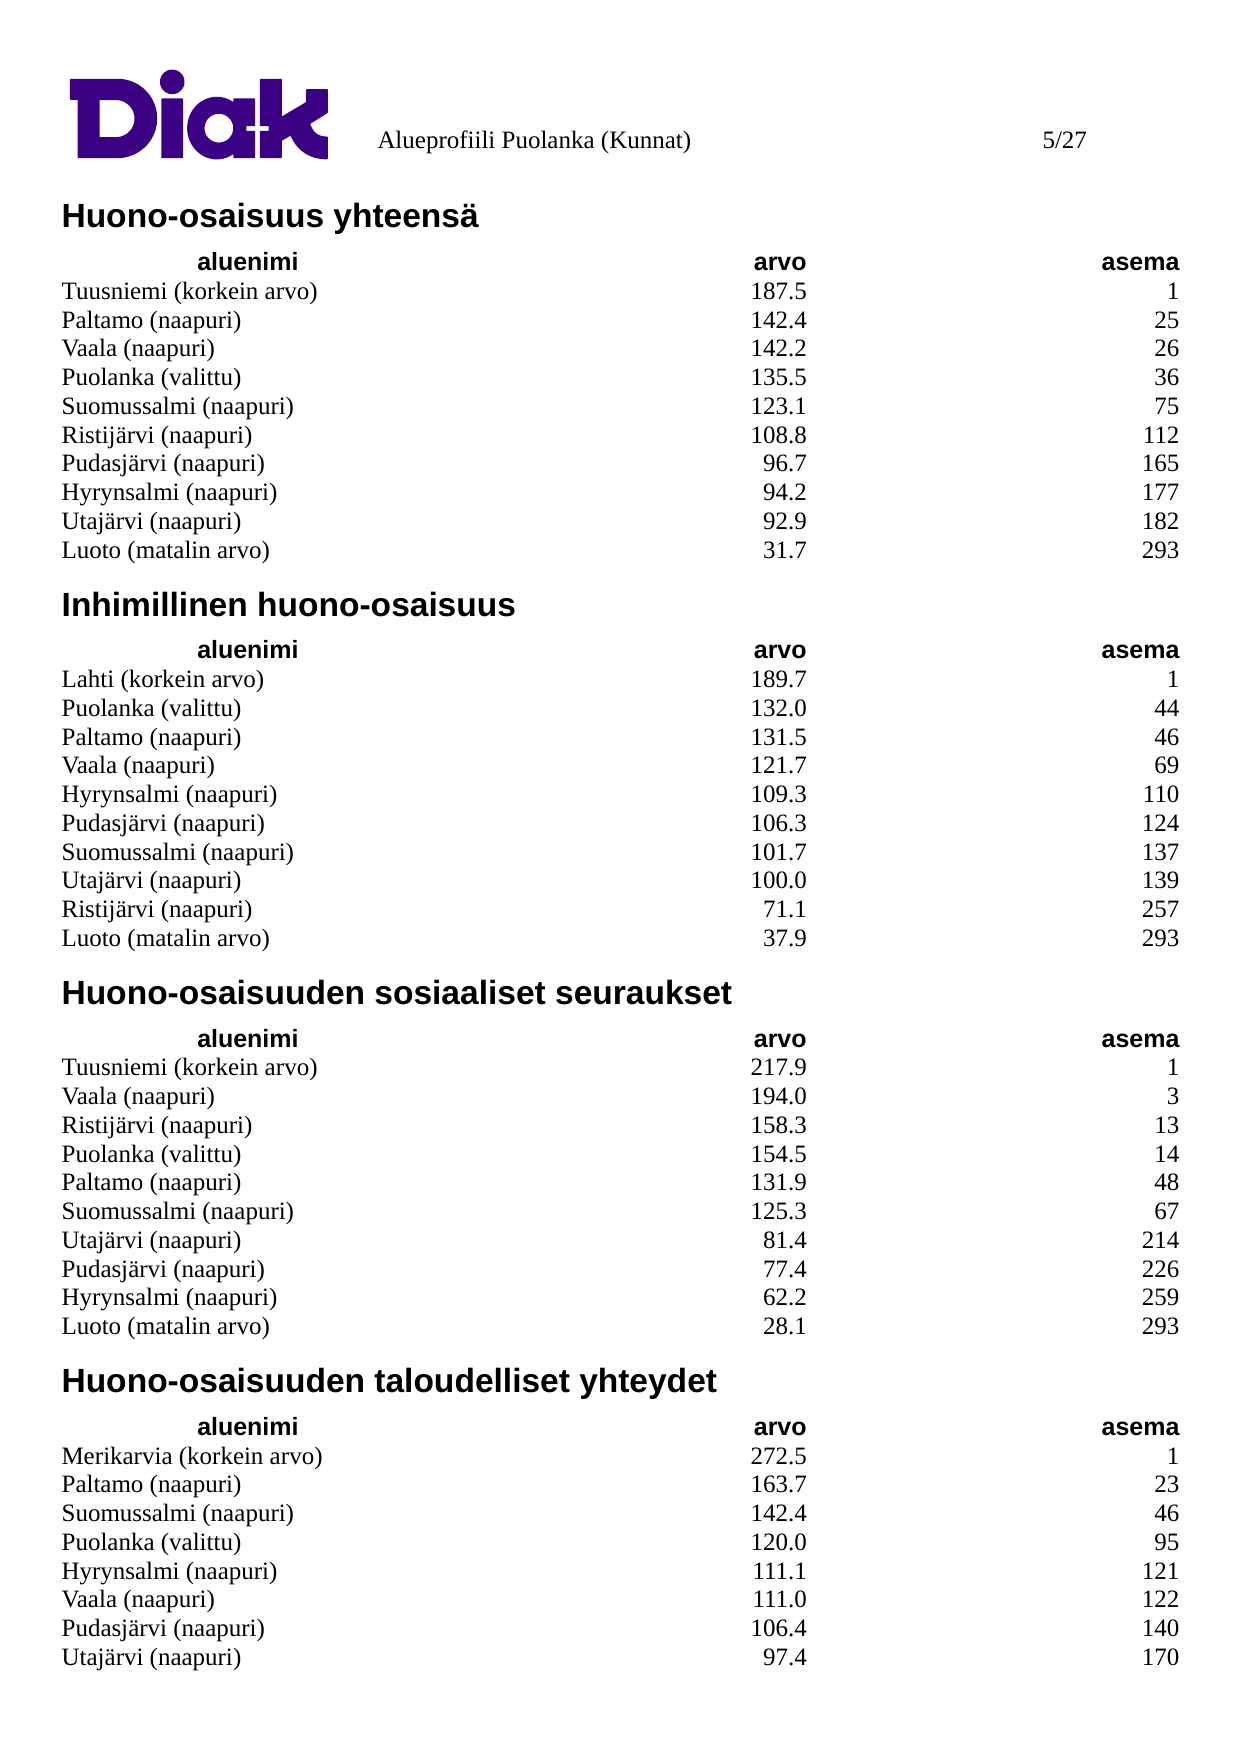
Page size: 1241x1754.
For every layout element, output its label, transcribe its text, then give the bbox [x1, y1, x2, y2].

table_cell 142.4 [434, 1498, 806, 1527]
table_cell 97.4 [434, 1642, 806, 1671]
table_cell Suomussalmi (naapuri) [61, 1196, 434, 1225]
table_cell 14 [806, 1139, 1179, 1167]
table_cell Hyrynsalmi (naapuri) [61, 477, 434, 506]
table_cell 226 [806, 1254, 1179, 1282]
table_cell 140 [806, 1613, 1179, 1642]
table_cell 69 [806, 751, 1179, 779]
table_cell 272.5 [434, 1441, 806, 1469]
subtitle Inhimillinen huono-osaisuus [61, 584, 1179, 623]
table_cell 132.0 [434, 693, 806, 722]
table_cell 257 [806, 894, 1179, 923]
table_cell 259 [806, 1283, 1179, 1311]
table_cell 81.4 [434, 1225, 806, 1254]
table_cell 142.2 [434, 334, 806, 362]
table_cell 77.4 [434, 1254, 806, 1282]
table_cell 37.9 [434, 923, 806, 952]
table_header arvo [434, 247, 806, 276]
table_cell 165 [806, 449, 1179, 477]
table_cell 31.7 [434, 535, 806, 563]
table_cell Luoto (matalin arvo) [61, 923, 434, 952]
table_cell 106.3 [434, 808, 806, 837]
table_cell Luoto (matalin arvo) [61, 535, 434, 563]
table_cell Paltamo (naapuri) [61, 1470, 434, 1498]
subtitle Huono-osaisuuden taloudelliset yhteydet [61, 1361, 1179, 1399]
table_cell Vaala (naapuri) [61, 1585, 434, 1613]
table_cell Pudasjärvi (naapuri) [61, 449, 434, 477]
table_cell 214 [806, 1225, 1179, 1254]
table_cell Pudasjärvi (naapuri) [61, 1254, 434, 1282]
table_cell 1 [806, 664, 1179, 693]
table_cell 108.8 [434, 420, 806, 448]
table_cell Hyrynsalmi (naapuri) [61, 1556, 434, 1584]
table_cell 120.0 [434, 1527, 806, 1556]
table_cell 131.9 [434, 1168, 806, 1196]
table_cell 111.0 [434, 1585, 806, 1613]
table_cell 125.3 [434, 1196, 806, 1225]
table_cell 142.4 [434, 305, 806, 333]
table_cell 1 [806, 1053, 1179, 1081]
table_cell Suomussalmi (naapuri) [61, 837, 434, 866]
table_cell Ristijärvi (naapuri) [61, 894, 434, 923]
table_cell 28.1 [434, 1311, 806, 1340]
table_cell Pudasjärvi (naapuri) [61, 808, 434, 837]
table_cell 75 [806, 391, 1179, 420]
table_cell 100.0 [434, 866, 806, 894]
table_cell 182 [806, 506, 1179, 535]
table_cell Paltamo (naapuri) [61, 305, 434, 333]
table_cell 26 [806, 334, 1179, 362]
table_header asema [806, 1412, 1179, 1441]
table_cell Merikarvia (korkein arvo) [61, 1441, 434, 1469]
table_cell 154.5 [434, 1139, 806, 1167]
table_cell 46 [806, 722, 1179, 751]
table_cell 293 [806, 535, 1179, 563]
table_header arvo [434, 636, 806, 664]
table_cell 112 [806, 420, 1179, 448]
table_cell 48 [806, 1168, 1179, 1196]
table_header asema [806, 247, 1179, 276]
table_cell Luoto (matalin arvo) [61, 1311, 434, 1340]
table_cell 163.7 [434, 1470, 806, 1498]
table_cell 139 [806, 866, 1179, 894]
table_cell 67 [806, 1196, 1179, 1225]
table_cell 23 [806, 1470, 1179, 1498]
table_cell 111.1 [434, 1556, 806, 1584]
table_cell Ristijärvi (naapuri) [61, 420, 434, 448]
table_cell 44 [806, 693, 1179, 722]
table_header asema [806, 636, 1179, 664]
subtitle Huono-osaisuuden sosiaaliset seuraukset [61, 973, 1179, 1011]
table_cell 25 [806, 305, 1179, 333]
table_cell 189.7 [434, 664, 806, 693]
table_cell 217.9 [434, 1053, 806, 1081]
table_cell Vaala (naapuri) [61, 334, 434, 362]
table_cell Utajärvi (naapuri) [61, 866, 434, 894]
table_cell 1 [806, 1441, 1179, 1469]
subtitle Huono-osaisuus yhteensä [61, 196, 1179, 235]
table_cell 124 [806, 808, 1179, 837]
table_cell 121 [806, 1556, 1179, 1584]
table_cell 137 [806, 837, 1179, 866]
table_cell 13 [806, 1110, 1179, 1139]
table_cell 121.7 [434, 751, 806, 779]
table_cell 71.1 [434, 894, 806, 923]
table_cell Puolanka (valittu) [61, 1527, 434, 1556]
table_cell 36 [806, 362, 1179, 391]
table_cell 170 [806, 1642, 1179, 1671]
table_cell 46 [806, 1498, 1179, 1527]
table_cell Tuusniemi (korkein arvo) [61, 1053, 434, 1081]
table_cell Puolanka (valittu) [61, 693, 434, 722]
table_cell 122 [806, 1585, 1179, 1613]
table_cell 1 [806, 276, 1179, 305]
table_cell Suomussalmi (naapuri) [61, 391, 434, 420]
table_cell 3 [806, 1081, 1179, 1110]
table_cell Utajärvi (naapuri) [61, 1642, 434, 1671]
table_cell 187.5 [434, 276, 806, 305]
table_header aluenimi [61, 636, 434, 664]
table_cell Lahti (korkein arvo) [61, 664, 434, 693]
table_cell 131.5 [434, 722, 806, 751]
table_header aluenimi [61, 247, 434, 276]
table_header asema [806, 1024, 1179, 1052]
table_header aluenimi [61, 1412, 434, 1441]
table_cell 158.3 [434, 1110, 806, 1139]
table_cell Hyrynsalmi (naapuri) [61, 779, 434, 808]
table_cell Suomussalmi (naapuri) [61, 1498, 434, 1527]
table_cell Vaala (naapuri) [61, 1081, 434, 1110]
table_cell 135.5 [434, 362, 806, 391]
table_cell 106.4 [434, 1613, 806, 1642]
table_cell 95 [806, 1527, 1179, 1556]
table_cell 293 [806, 923, 1179, 952]
table_header aluenimi [61, 1024, 434, 1052]
table_cell 177 [806, 477, 1179, 506]
table_cell Utajärvi (naapuri) [61, 1225, 434, 1254]
table_cell 194.0 [434, 1081, 806, 1110]
table_cell Paltamo (naapuri) [61, 722, 434, 751]
table_cell Ristijärvi (naapuri) [61, 1110, 434, 1139]
table_cell Vaala (naapuri) [61, 751, 434, 779]
table_header arvo [434, 1412, 806, 1441]
table_cell 62.2 [434, 1283, 806, 1311]
table_cell Paltamo (naapuri) [61, 1168, 434, 1196]
table_cell 94.2 [434, 477, 806, 506]
table_cell 109.3 [434, 779, 806, 808]
table_cell Puolanka (valittu) [61, 362, 434, 391]
table_cell 110 [806, 779, 1179, 808]
table_cell Hyrynsalmi (naapuri) [61, 1283, 434, 1311]
table_cell 96.7 [434, 449, 806, 477]
table_header arvo [434, 1024, 806, 1052]
table_cell 123.1 [434, 391, 806, 420]
table_cell Utajärvi (naapuri) [61, 506, 434, 535]
table_cell Puolanka (valittu) [61, 1139, 434, 1167]
table_cell 92.9 [434, 506, 806, 535]
table_cell Tuusniemi (korkein arvo) [61, 276, 434, 305]
table_cell Pudasjärvi (naapuri) [61, 1613, 434, 1642]
table_cell 101.7 [434, 837, 806, 866]
table_cell 293 [806, 1311, 1179, 1340]
